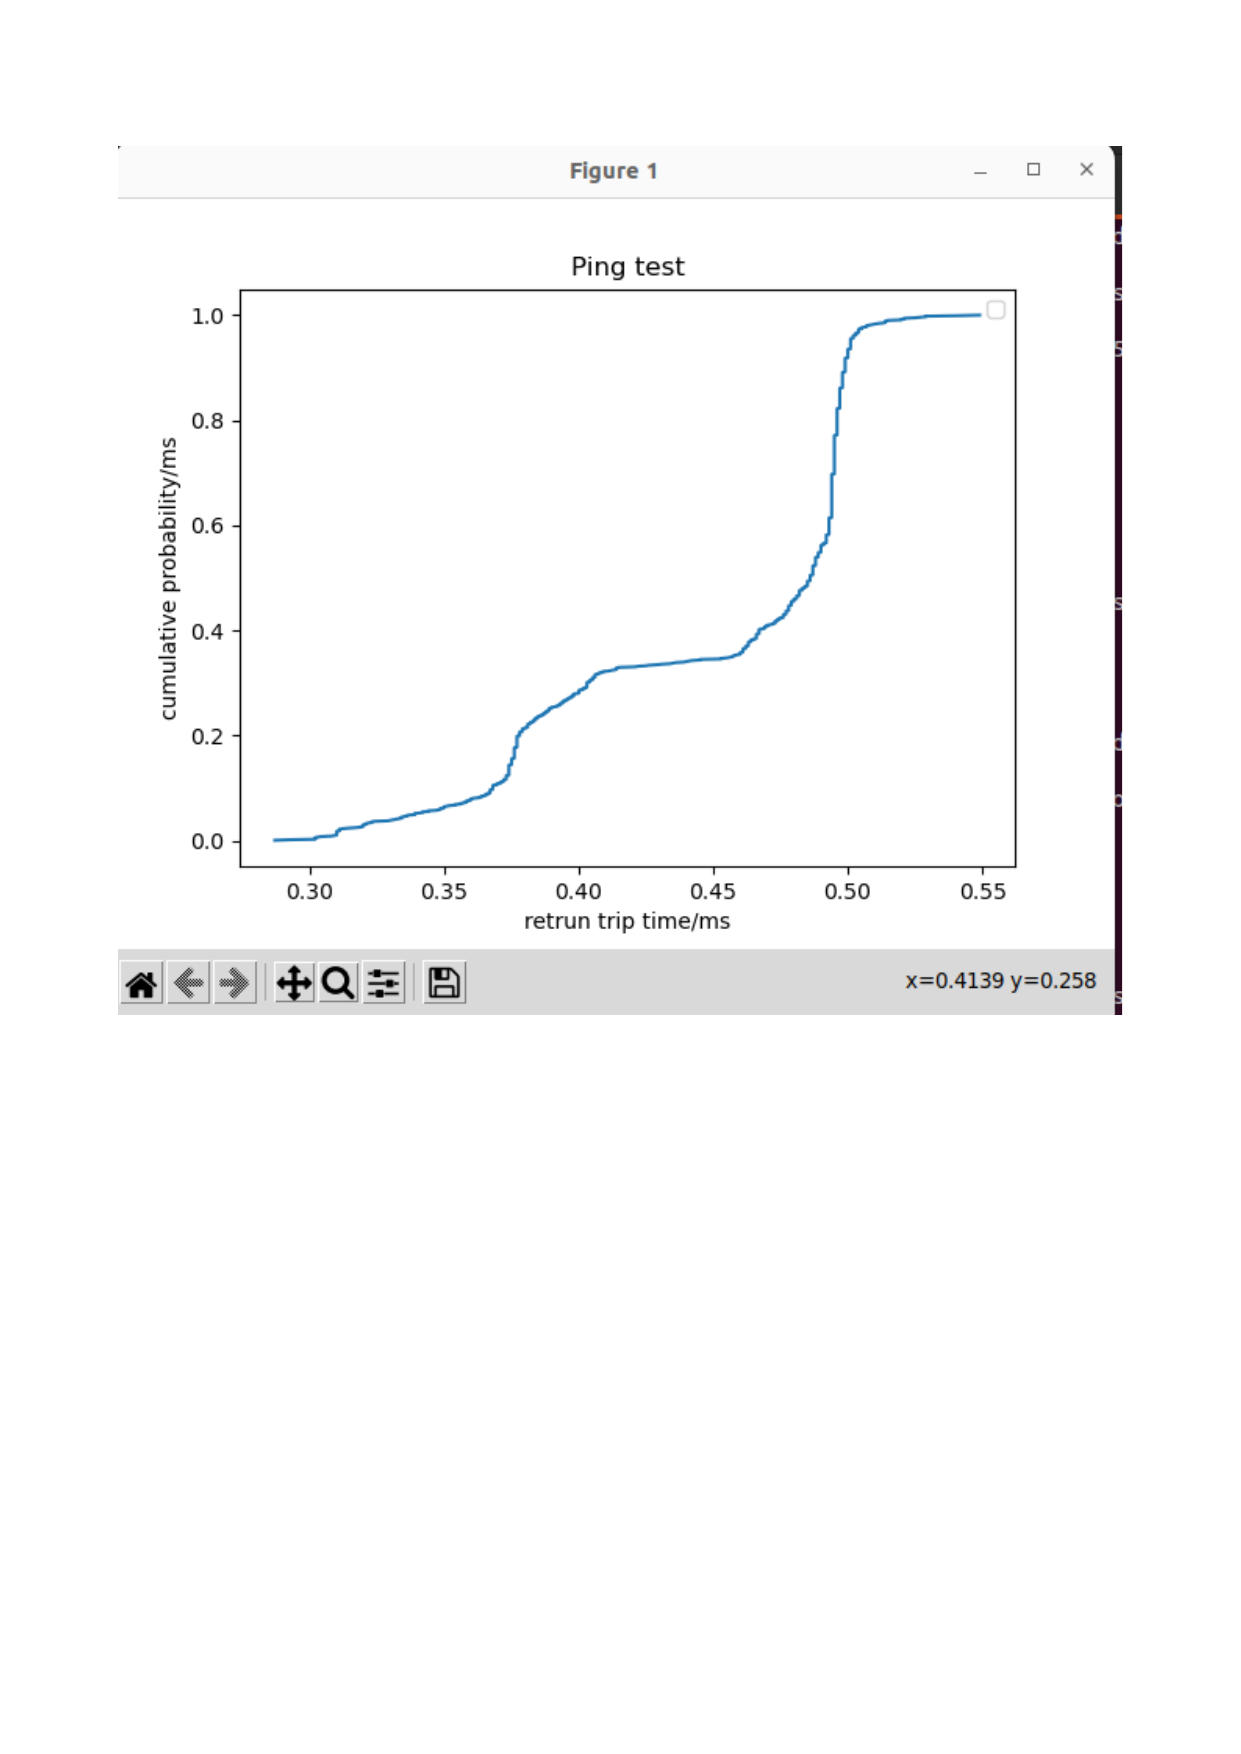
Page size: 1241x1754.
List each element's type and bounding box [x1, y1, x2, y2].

picture [118, 146, 1123, 1015]
